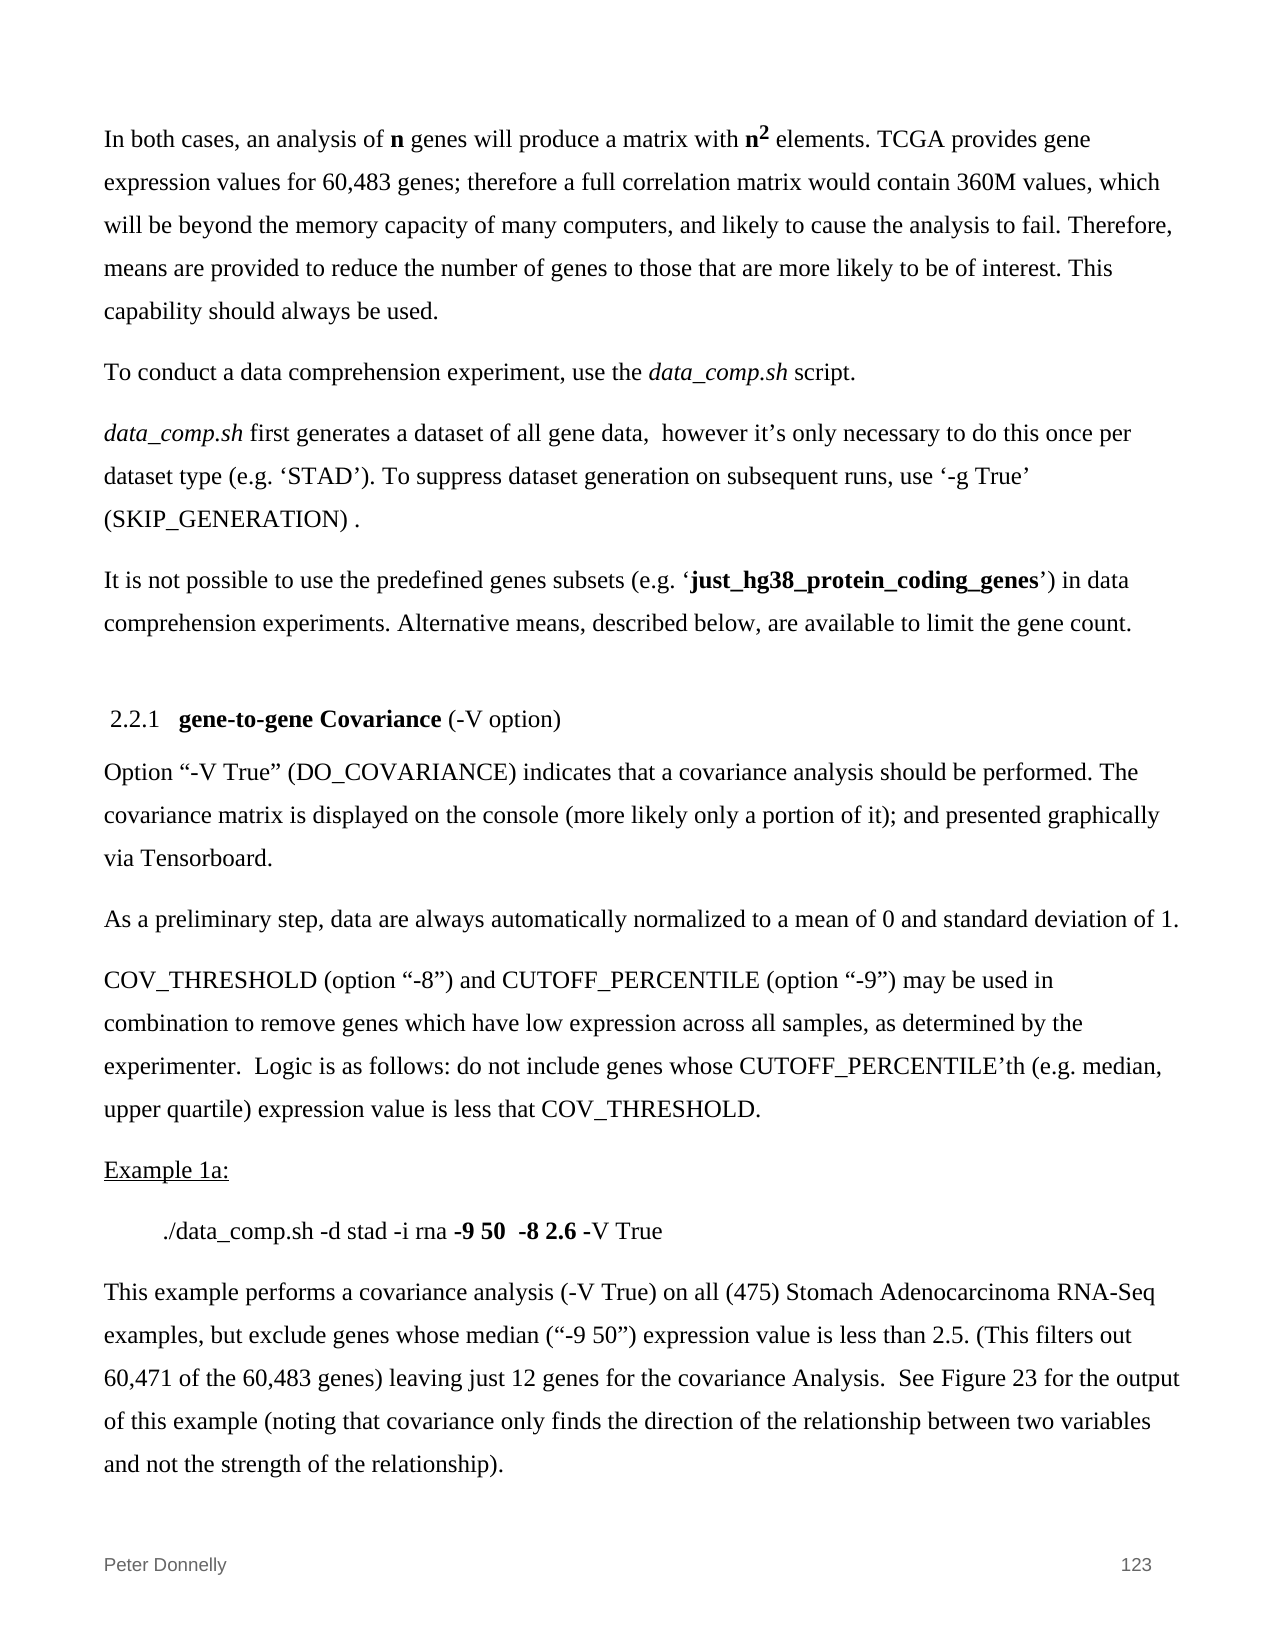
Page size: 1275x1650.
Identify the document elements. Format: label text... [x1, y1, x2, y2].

text data_comp.sh first generates a dataset of all gene data, however it’s only necessary to do this once per dataset type (e.g. ‘STAD’). To suppress dataset generation on subsequent runs, use ‘-g True’ (SKIP_GENERATION) . [103, 418, 1181, 533]
text COV_THRESHOLD (option “-8”) and CUTOFF_PERCENTILE (option “-9”) may be used in combination to remove genes which have low expression across all samples, as determined by the experimenter. Logic is as follows: do not include genes whose CUTOFF_PERCENTILE’th (e.g. median, upper quartile) expression value is less that COV_THRESHOLD. [103, 965, 1181, 1123]
text Example 1a: [103, 1155, 1181, 1184]
text This example performs a covariance analysis (-V True) on all (475) Stomach Adenocarcinoma RNA-Seq examples, but exclude genes whose median (“-9 50”) expression value is less than 2.5. (This filters out 60,471 of the 60,483 genes) leaving just 12 genes for the covariance Analysis. See Figure 23 for the output of this example (noting that covariance only finds the direction of the relationship between two variables and not the strength of the relationship). [103, 1277, 1181, 1478]
text As a preliminary step, data are always automatically normalized to a mean of 0 and standard deviation of 1. [103, 904, 1181, 933]
text To conduct a data comprehension experiment, use the data_comp.sh script. [103, 357, 1181, 386]
subtitle gene-to-gene Covariance (-V option) [103, 704, 1181, 733]
text In both cases, an analysis of n genes will produce a matrix with n2 elements. TCGA provides gene expression values for 60,483 genes; therefore a full correlation matrix would contain 360M values, which will be beyond the memory capacity of many computers, and likely to cause the analysis to fail. Therefore, means are provided to reduce the number of genes to those that are more likely to be of interest. This capability should always be used. [103, 120, 1181, 325]
text Option “-V True” (DO_COVARIANCE) indicates that a covariance analysis should be performed. The covariance matrix is displayed on the console (more likely only a portion of it); and presented graphically via Tensorboard. [103, 757, 1181, 872]
text ./data_comp.sh -d stad -i rna -9 50 -8 2.6 -V True [162, 1216, 1181, 1244]
text It is not possible to use the predefined genes subsets (e.g. ‘just_hg38_protein_coding_genes’) in data comprehension experiments. Alternative means, described below, are available to limit the gene count. [103, 565, 1181, 637]
